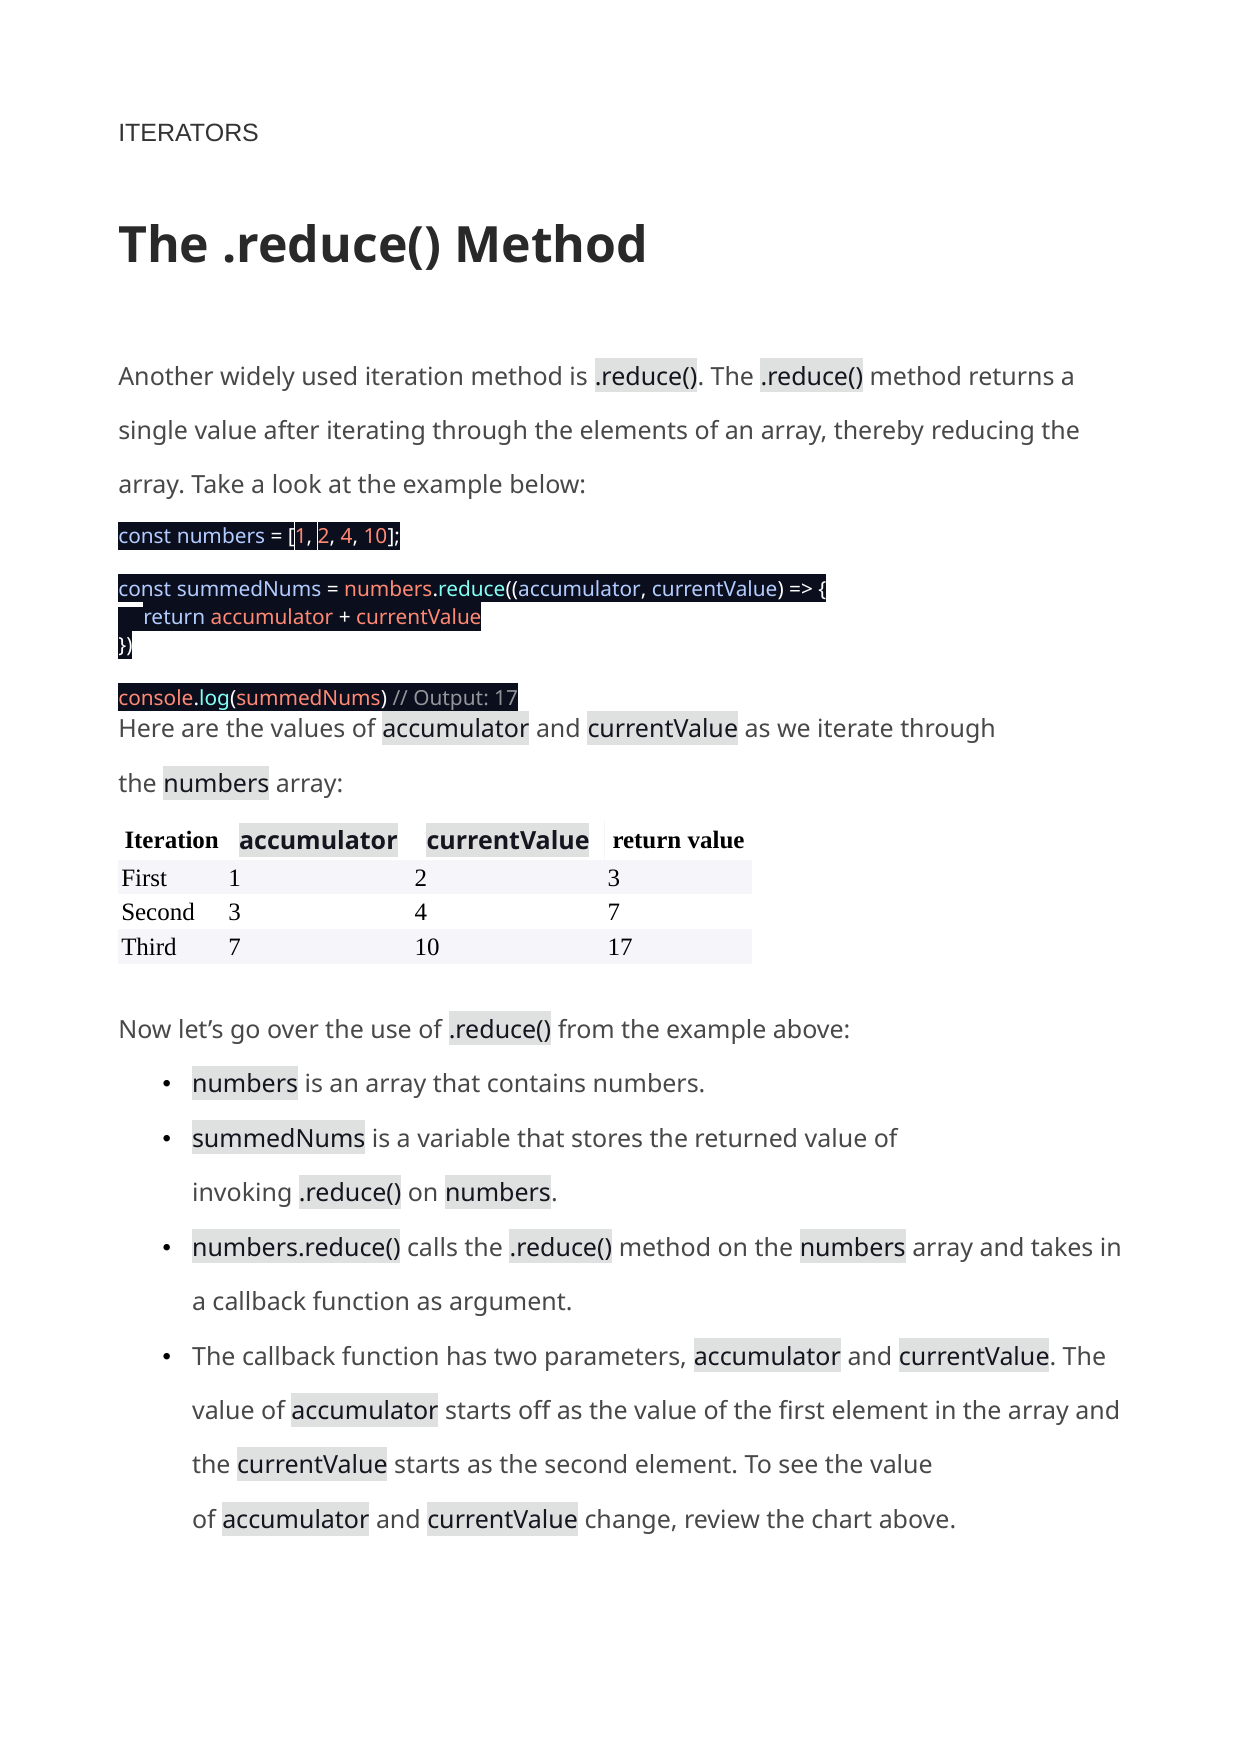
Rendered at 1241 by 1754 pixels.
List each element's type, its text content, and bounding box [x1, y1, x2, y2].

list numbers is an array that contains numbers. [162, 1066, 1122, 1100]
text const summedNums = numbers.reduce((accumulator, currentValue) => { [118, 574, 1122, 602]
table_cell 4 [411, 895, 604, 929]
table_header accumulator [225, 820, 411, 860]
text Now let’s go over the use of .reduce() from the example above: [118, 1011, 1122, 1045]
text }) [118, 631, 1122, 659]
table_cell First [118, 860, 225, 894]
list numbers.reduce() calls the .reduce() method on the numbers array and takes in a callback function as argument. [162, 1229, 1122, 1318]
text const numbers = [1, 2, 4, 10]; [118, 522, 1122, 550]
list The callback function has two parameters, accumulator and currentValue. The value of accumulator starts off as the value of the first element in the array and the currentValue starts as the second element. To see the value of accumulator and currentValue change, review the chart above. [162, 1338, 1122, 1536]
table_cell 2 [411, 860, 604, 894]
table_cell 7 [225, 929, 411, 964]
table_header currentValue [411, 820, 604, 860]
table_cell 3 [605, 860, 752, 894]
table_cell Second [118, 895, 225, 929]
table_cell Third [118, 929, 225, 964]
text return accumulator + currentValue [118, 602, 1122, 631]
table_cell 17 [605, 929, 752, 964]
text Here are the values of accumulator and currentValue as we iterate through the numbers array: [118, 711, 1122, 800]
text ITERATORS [118, 118, 1122, 147]
table_header Iteration [118, 820, 225, 860]
subtitle The .reduce() Method [118, 209, 1122, 277]
text console.log(summedNums) // Output: 17 [118, 683, 1122, 711]
table_header return value [605, 820, 752, 860]
text Another widely used iteration method is .reduce(). The .reduce() method returns a single value after iterating through the elements of an array, thereby reducing the array. Take a look at the example below: [118, 358, 1122, 501]
table_cell 3 [225, 895, 411, 929]
list summedNums is a variable that stores the returned value of invoking .reduce() on numbers. [162, 1120, 1122, 1209]
table_cell 10 [411, 929, 604, 964]
table_cell 1 [225, 860, 411, 894]
table_cell 7 [605, 895, 752, 929]
